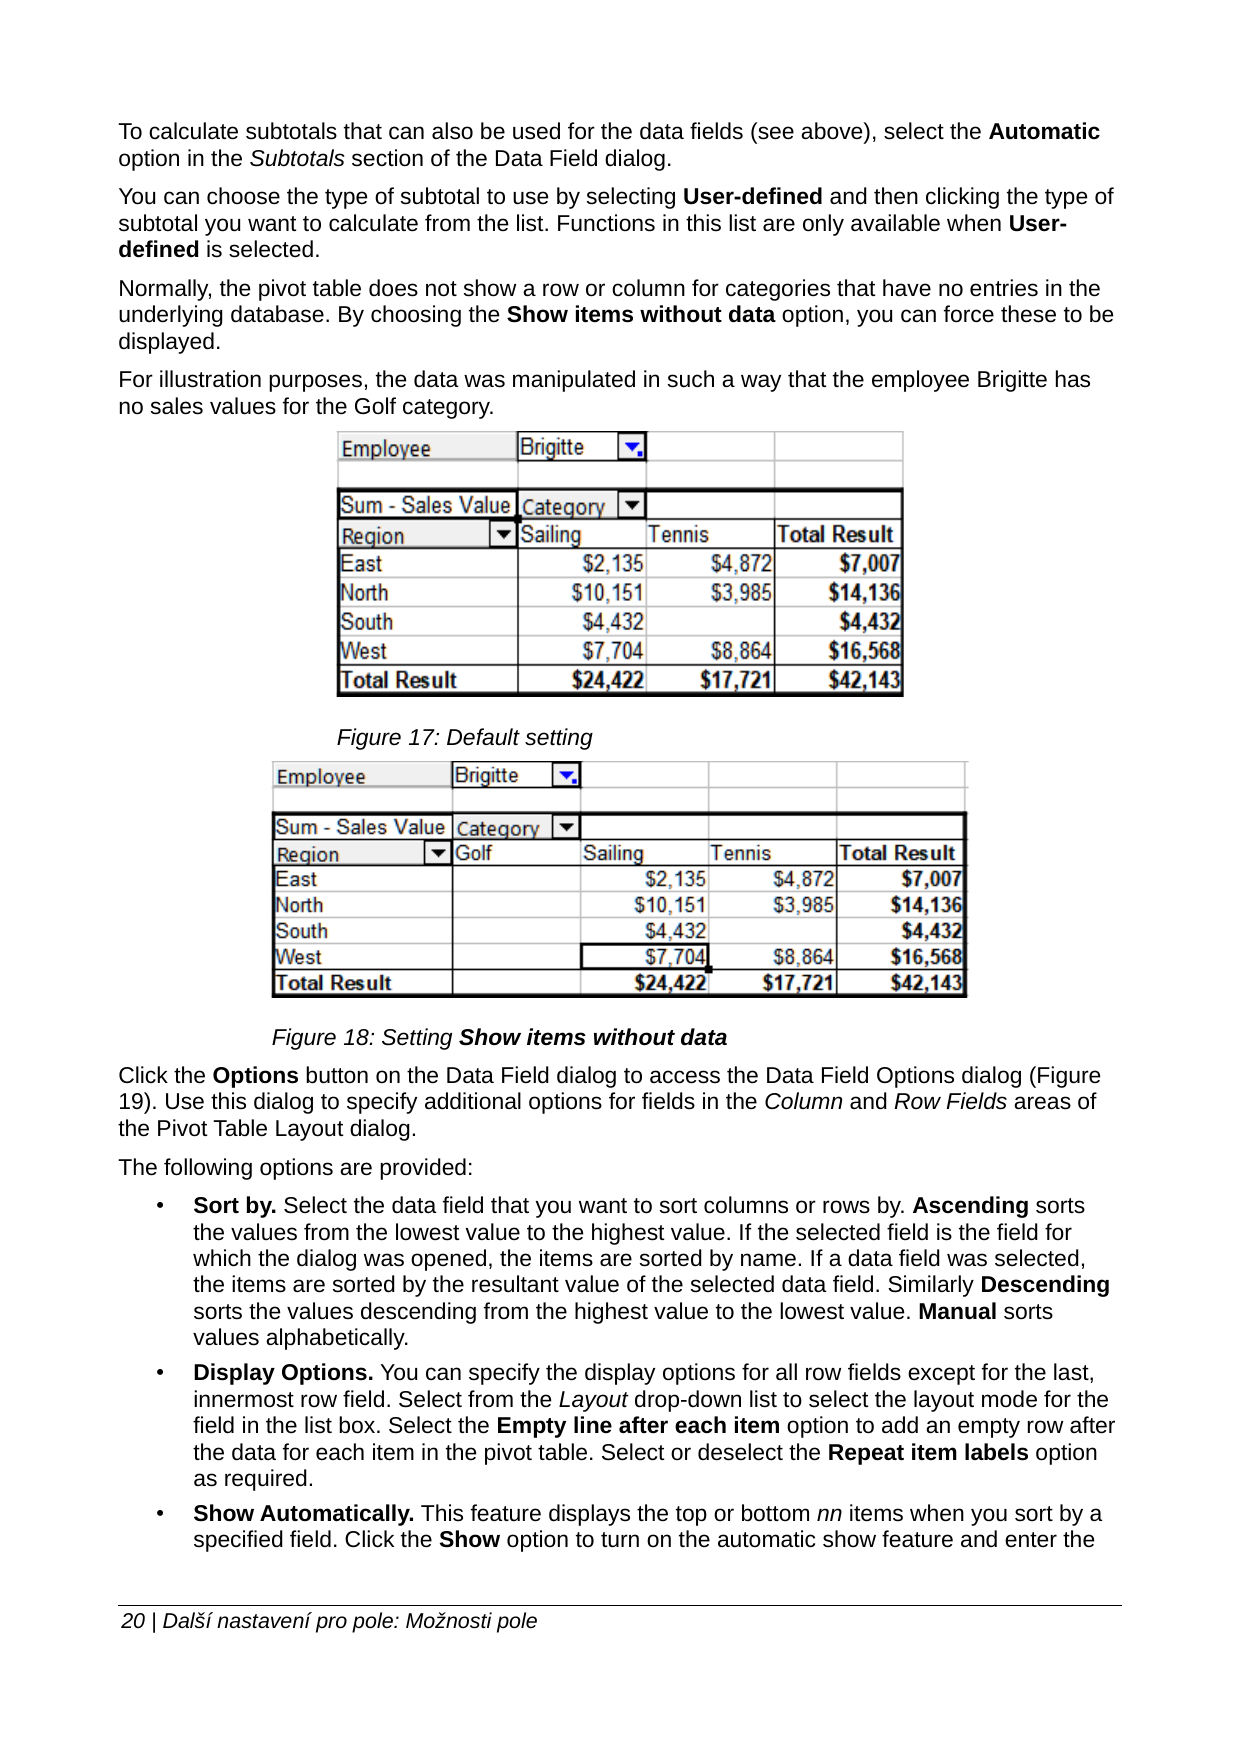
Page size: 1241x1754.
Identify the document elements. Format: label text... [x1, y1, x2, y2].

list Sort by. Select the data field that you want to sort columns or rows by. Ascending sorts the values from the lowest value to the highest value. If the selected field is the field for which the dialog was opened, the items are sorted by name. If a data field was selected, the items are sorted by the resultant value of the selected data field. Similarly Descending sorts the values descending from the highest value to the lowest value. Manual sorts values alphabetically. [156, 1192, 1122, 1351]
picture [336, 431, 904, 697]
list Show Automatically. This feature displays the top or bottom nn items when you sort by a specified field. Click the Show option to turn on the automatic show feature and enter the [156, 1500, 1122, 1553]
text The following options are provided: [118, 1153, 1122, 1180]
text For illustration purposes, the data was manipulated in such a way that the employee Brigitte has no sales values for the Golf category. [118, 366, 1122, 419]
text Normally, the pivot table does not show a row or column for categories that have no entries in the underlying database. By choosing the Show items without data option, you can force these to be displayed. [118, 275, 1122, 354]
text Figure 17: Default setting [337, 697, 904, 750]
picture [271, 761, 969, 998]
text Figure 18: Setting Show items without data [272, 998, 968, 1050]
list Display Options. You can specify the display options for all row fields except for the last, innermost row field. Select from the Layout drop-down list to select the layout mode for the field in the list box. Select the Empty line after each item option to add an empty row after the data for each item in the pivot table. Select or deselect the Repeat item labels option as required. [156, 1359, 1122, 1491]
text Click the Options button on the Data Field dialog to access the Data Field Options dialog (Figure 19). Use this dialog to specify additional options for fields in the Column and Row Fields areas of the Pivot Table Layout dialog. [118, 1062, 1122, 1141]
text To calculate subtotals that can also be used for the data fields (see above), select the Automatic option in the Subtotals section of the Data Field dialog. [118, 118, 1122, 171]
text You can choose the type of subtotal to use by selecting User-defined and then clicking the type of subtotal you want to calculate from the list. Functions in this list are only available when User-defined is selected. [118, 183, 1122, 262]
